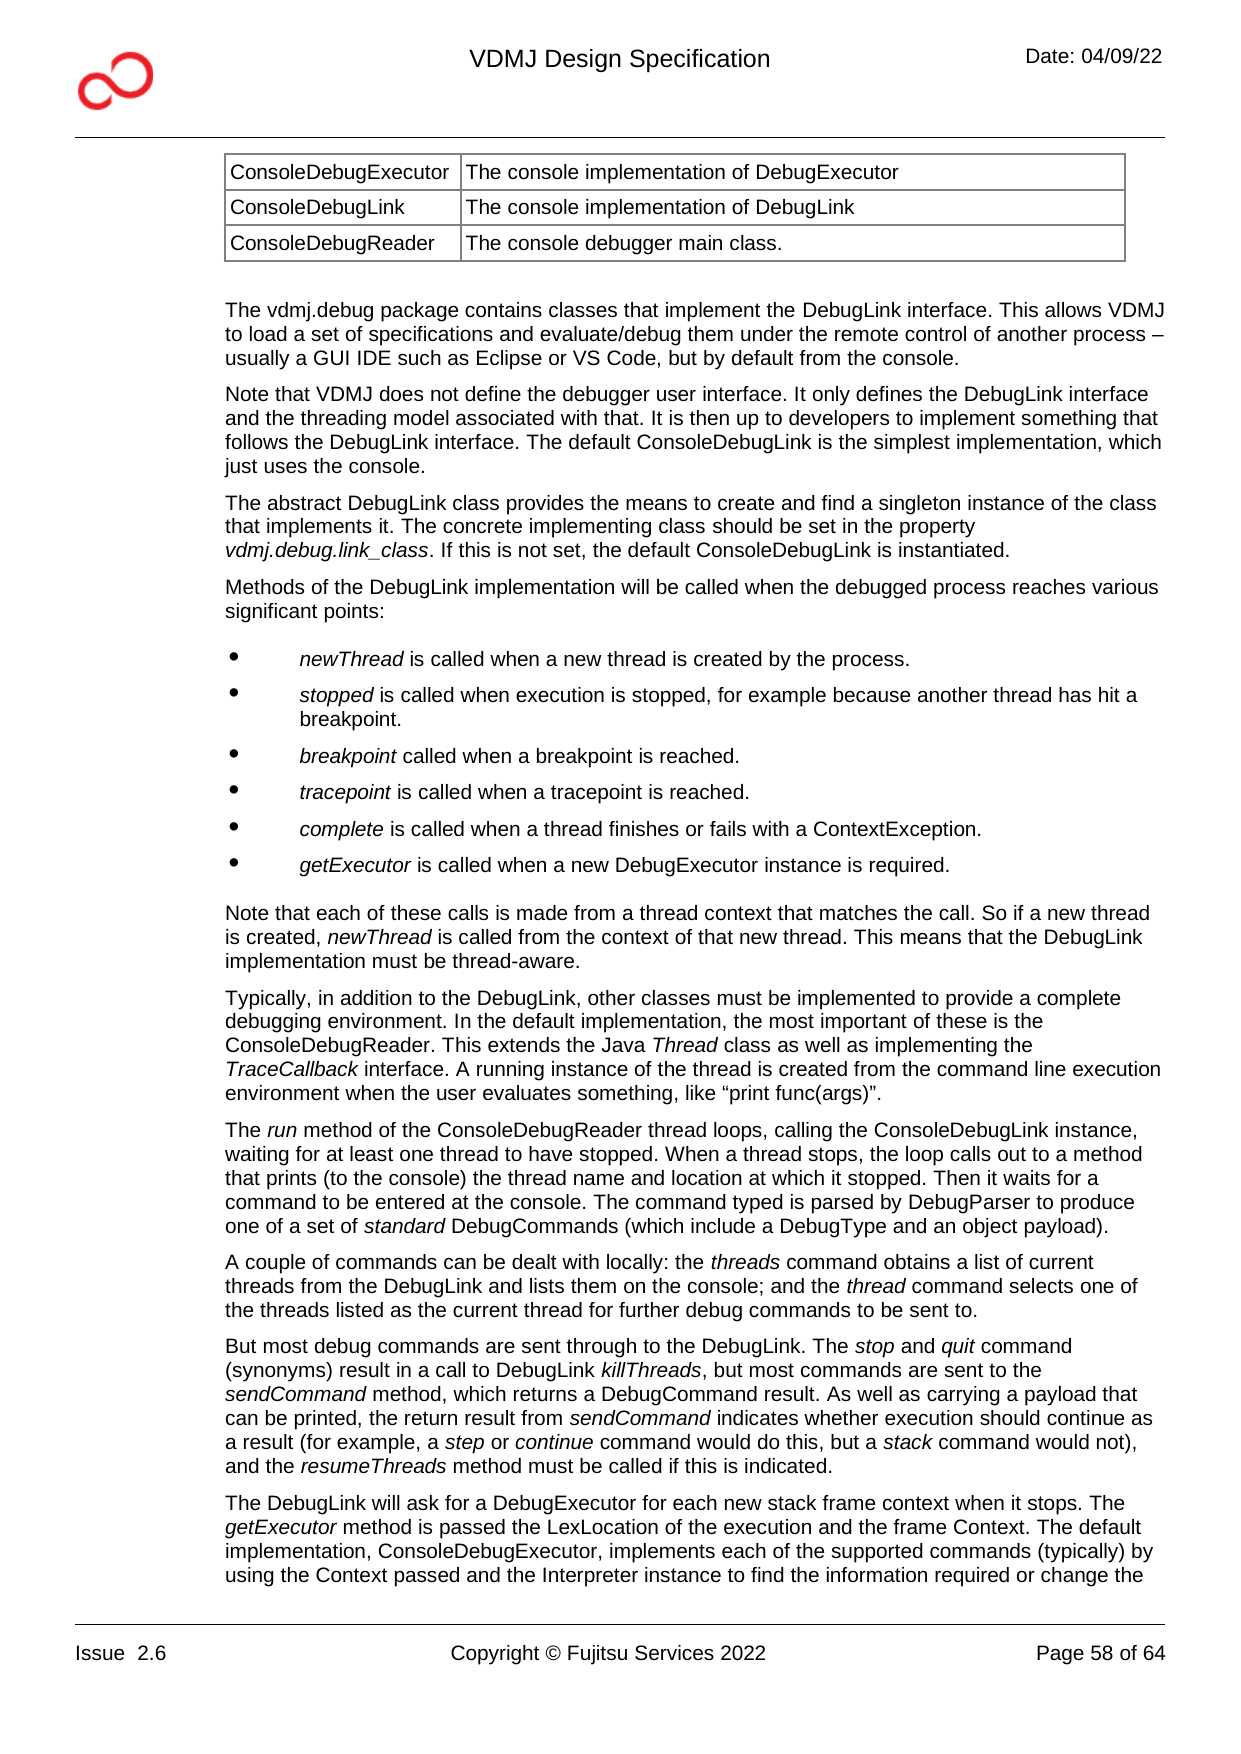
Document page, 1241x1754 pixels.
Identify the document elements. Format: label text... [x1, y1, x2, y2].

text The abstract DebugLink class provides the means to create and find a singleton instance of the class that implements it. The concrete implementing class should be set in the property vdmj.debug.link_class. If this is not set, the default ConsoleDebugLink is instantiated. [225, 491, 1165, 563]
text Methods of the DebugLink implementation will be called when the debugged process reaches various significant points: [225, 575, 1165, 623]
list getExecutor is called when a new DebugExecutor instance is required. [228, 853, 1165, 877]
table_cell ConsoleDebugLink [226, 191, 460, 224]
picture [78, 44, 153, 120]
table_cell ConsoleDebugReader [226, 226, 460, 259]
text Note that each of these calls is made from a thread context that matches the call. So if a new thread is created, newThread is called from the context of that new thread. This means that the DebugLink implementation must be thread-aware. [225, 901, 1165, 973]
list stopped is called when execution is stopped, for example because another thread has hit a breakpoint. [228, 684, 1165, 732]
text Typically, in addition to the DebugLink, other classes must be implemented to provide a complete debugging environment. In the default implementation, the most important of these is the ConsoleDebugReader. This extends the Java Thread class as well as implementing the TraceCallback interface. A running instance of the thread is created from the command line execution environment when the user evaluates something, like “print func(args)”. [225, 986, 1165, 1106]
text But most debug commands are sent through to the DebugLink. The stop and quit command (synonyms) result in a call to DebugLink killThreads, but most commands are sent to the sendCommand method, which returns a DebugCommand result. As well as carrying a payload that can be printed, the return result from sendCommand indicates whether execution should continue as a result (for example, a step or continue command would do this, but a stack command would not), and the resumeThreads method must be called if this is indicated. [225, 1335, 1165, 1478]
list newThread is called when a new thread is created by the process. [228, 647, 1165, 671]
text A couple of commands can be dealt with locally: the threads command obtains a list of current threads from the DebugLink and lists them on the console; and the thread command selects one of the threads listed as the current thread for further debug commands to be sent to. [225, 1250, 1165, 1322]
text The vdmj.debug package contains classes that implement the DebugLink interface. This allows VDMJ to load a set of specifications and evaluate/debug them under the remote control of another process – usually a GUI IDE such as Eclipse or VS Code, but by default from the console. [225, 298, 1165, 370]
table_cell ConsoleDebugExecutor [226, 155, 460, 188]
table_cell The console implementation of DebugExecutor [462, 155, 1124, 188]
table_cell The console implementation of DebugLink [462, 191, 1124, 224]
list breakpoint called when a breakpoint is reached. [228, 744, 1165, 768]
list complete is called when a thread finishes or fails with a ContextException. [228, 817, 1165, 841]
text The DebugLink will ask for a DebugExecutor for each new stack frame context when it stops. The getExecutor method is passed the LexLocation of the execution and the frame Context. The default implementation, ConsoleDebugExecutor, implements each of the supported commands (typically) by using the Context passed and the Interpreter instance to find the information required or change the [225, 1491, 1165, 1587]
text The run method of the ConsoleDebugReader thread loops, calling the ConsoleDebugLink instance, waiting for at least one thread to have stopped. When a thread stops, the loop calls out to a method that prints (to the console) the thread name and location at which it stopped. Then it waits for a command to be entered at the console. The command typed is parsed by DebugParser to produce one of a set of standard DebugCommands (which include a DebugType and an object payload). [225, 1118, 1165, 1238]
text Note that VDMJ does not define the debugger user interface. It only defines the DebugLink interface and the threading model associated with that. It is then up to developers to implement something that follows the DebugLink interface. The default ConsoleDebugLink is the simplest implementation, which just uses the console. [225, 382, 1165, 478]
list tracepoint is called when a tracepoint is reached. [228, 781, 1165, 804]
table_cell The console debugger main class. [462, 226, 1124, 259]
